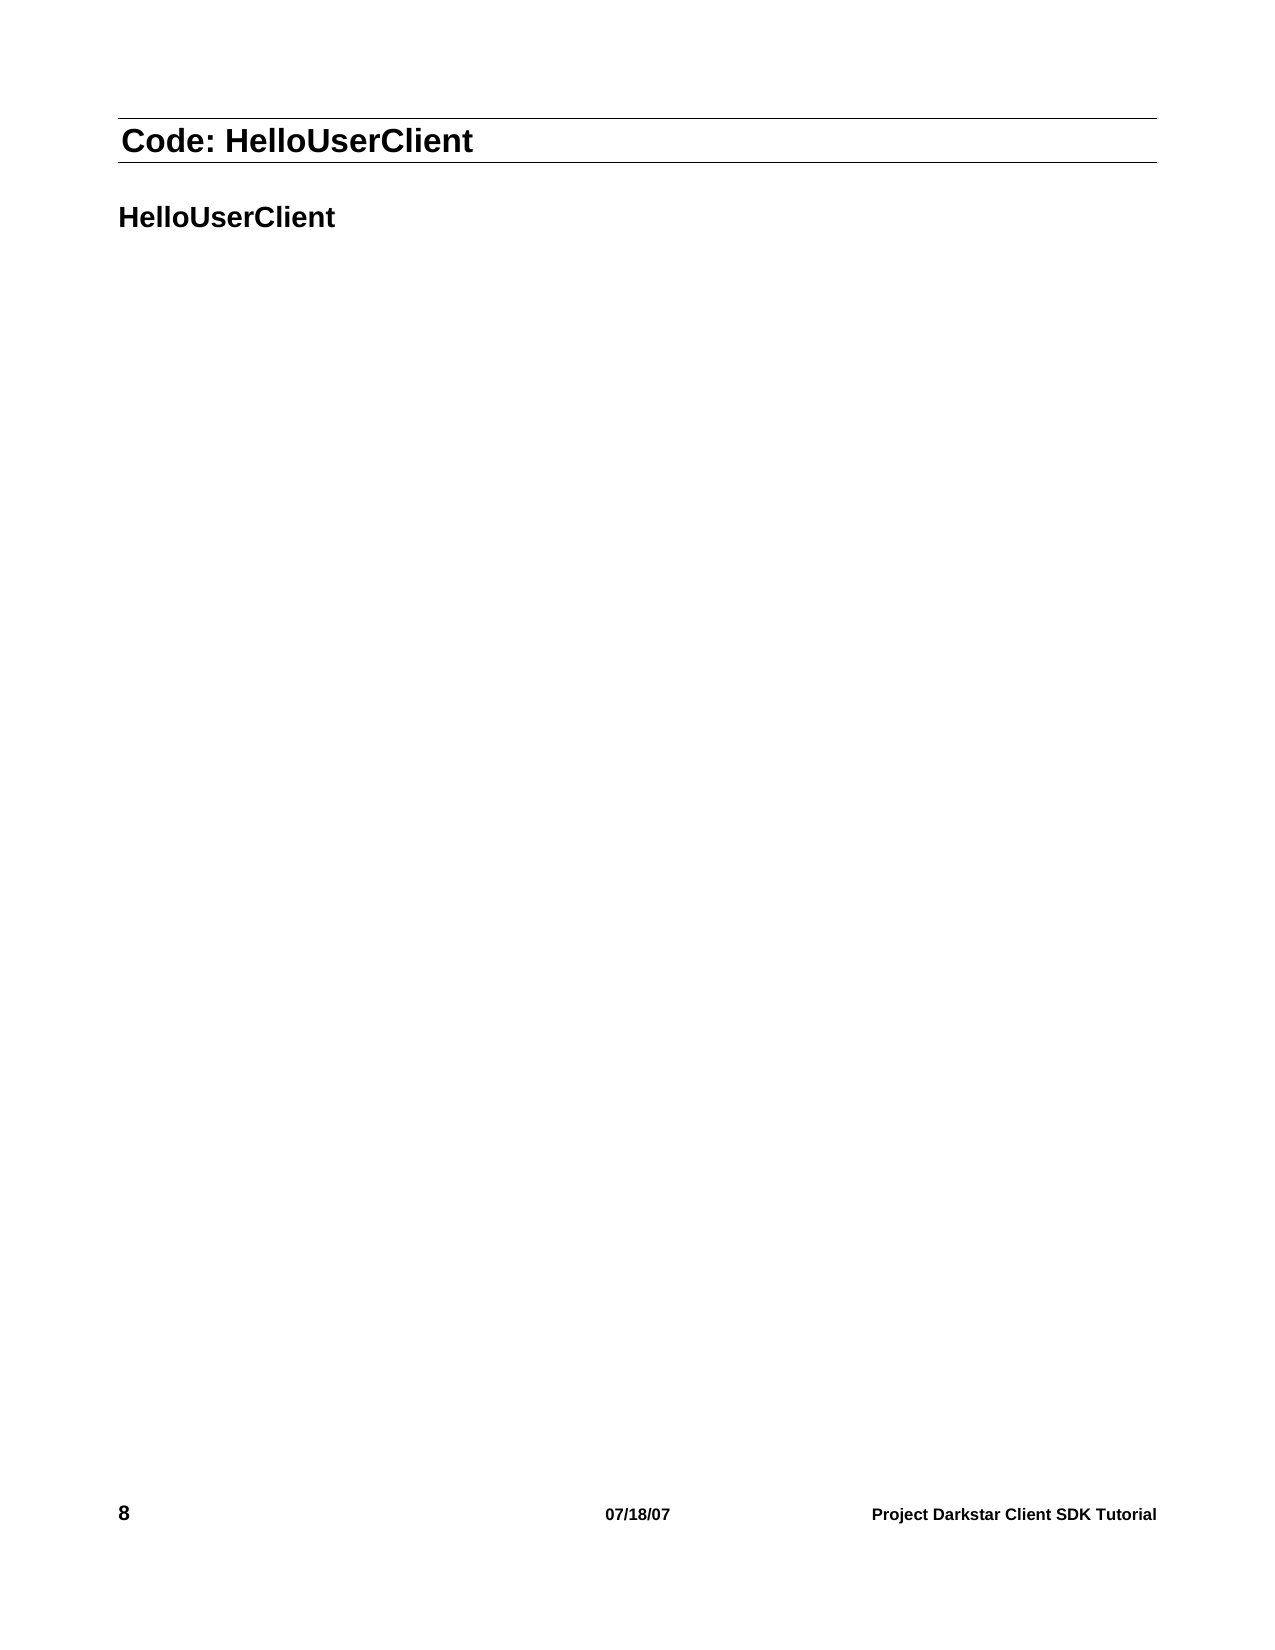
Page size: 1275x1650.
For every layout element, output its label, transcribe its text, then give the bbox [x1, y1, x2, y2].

subtitle Code: HelloUserClient [118, 119, 1157, 162]
subtitle HelloUserClient [118, 201, 1157, 234]
